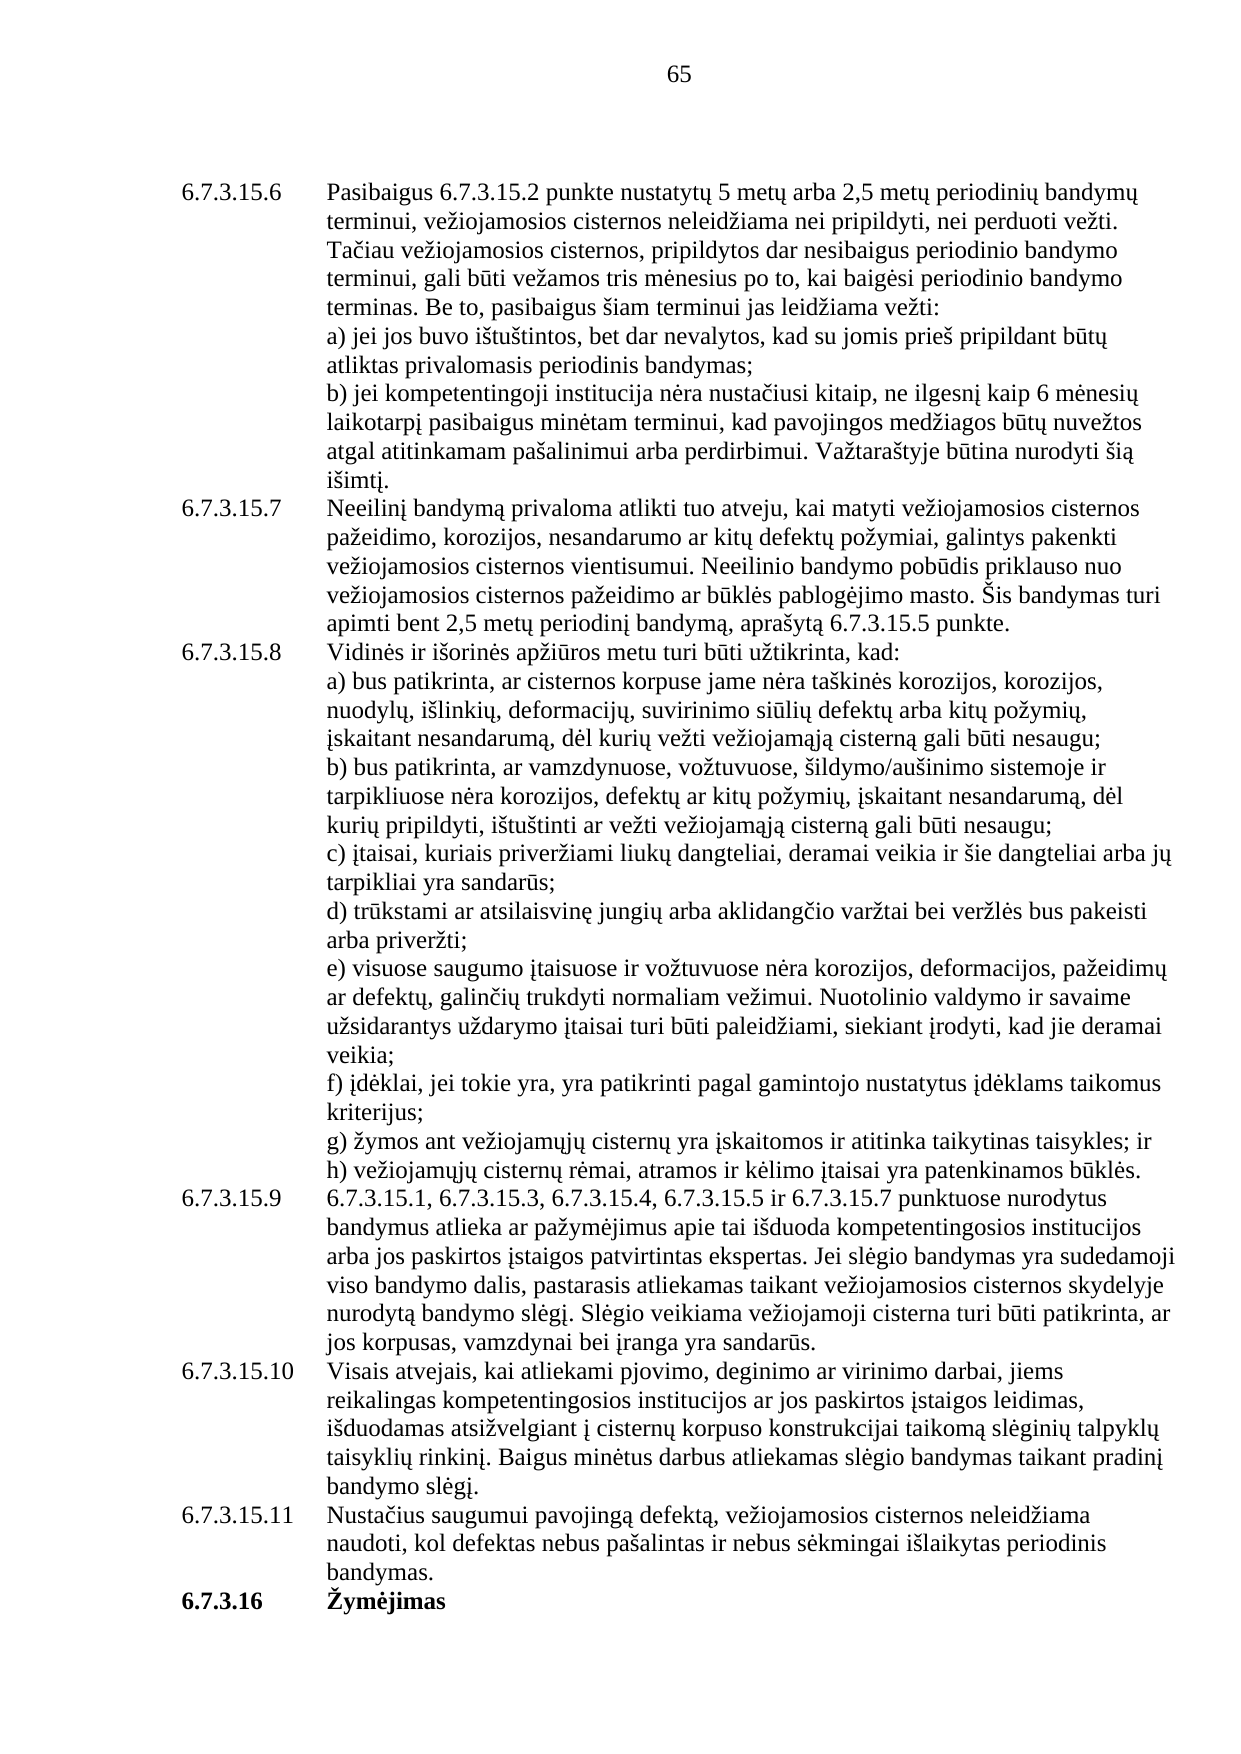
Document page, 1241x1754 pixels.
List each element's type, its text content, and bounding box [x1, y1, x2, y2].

table_cell 6.7.3.15.10 [177, 1356, 322, 1500]
table_cell [177, 752, 322, 838]
table_cell [318, 1155, 322, 1183]
table_cell [177, 1155, 181, 1183]
table_cell [177, 666, 322, 752]
table_cell [177, 321, 322, 378]
table_cell [177, 954, 322, 1068]
table_cell [177, 1069, 322, 1126]
table_cell [177, 839, 322, 896]
table_cell 6.7.3.15.9 [177, 1184, 322, 1356]
table_cell [177, 379, 322, 493]
table_cell [318, 1126, 322, 1155]
table_cell 6.7.3.15.6 [177, 177, 322, 321]
table_cell 6.7.3.15.7 [177, 494, 322, 637]
table_cell [177, 896, 322, 953]
table_cell 6.7.3.15.11 [177, 1500, 322, 1586]
table_cell [177, 1126, 181, 1155]
